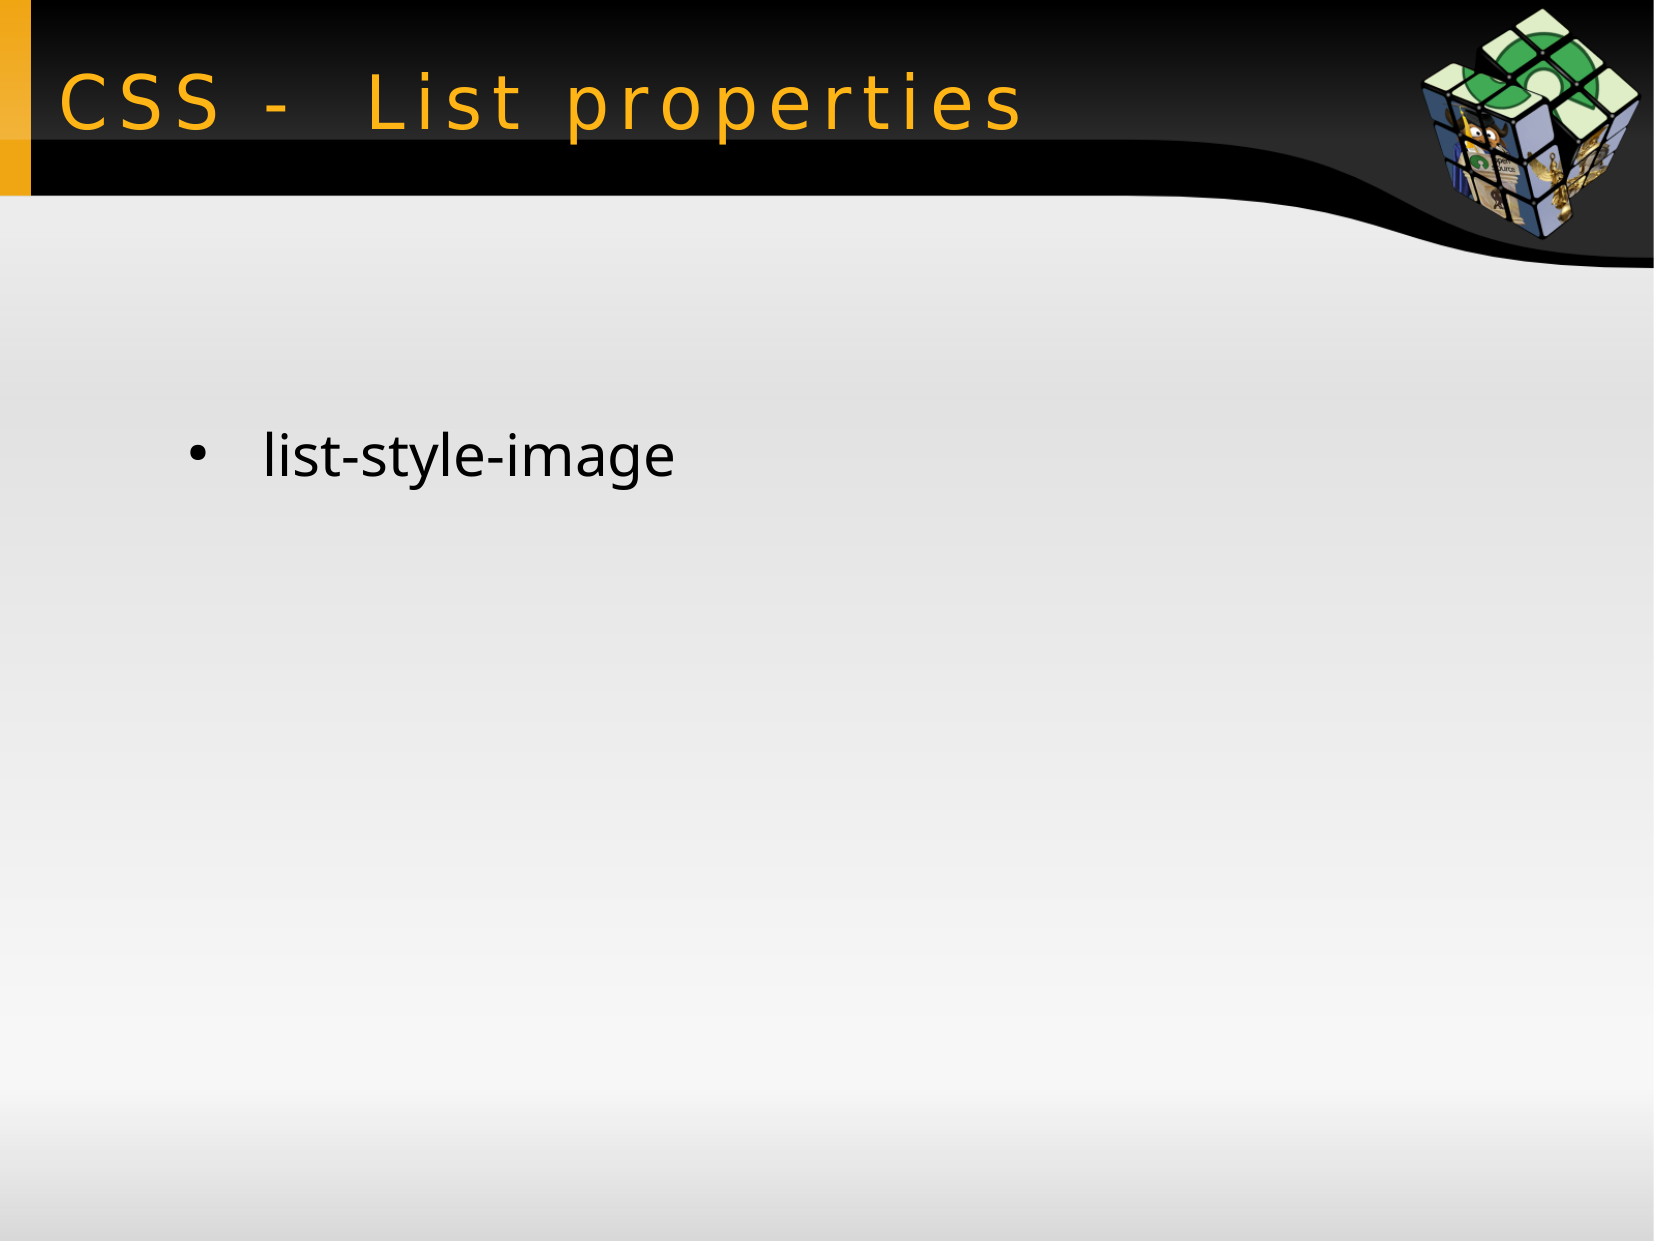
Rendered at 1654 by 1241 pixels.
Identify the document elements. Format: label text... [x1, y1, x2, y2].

picture [0, 0, 1654, 1241]
title CSS - List properties [59, 29, 1501, 178]
subtitle list-style-image [187, 375, 1576, 1201]
